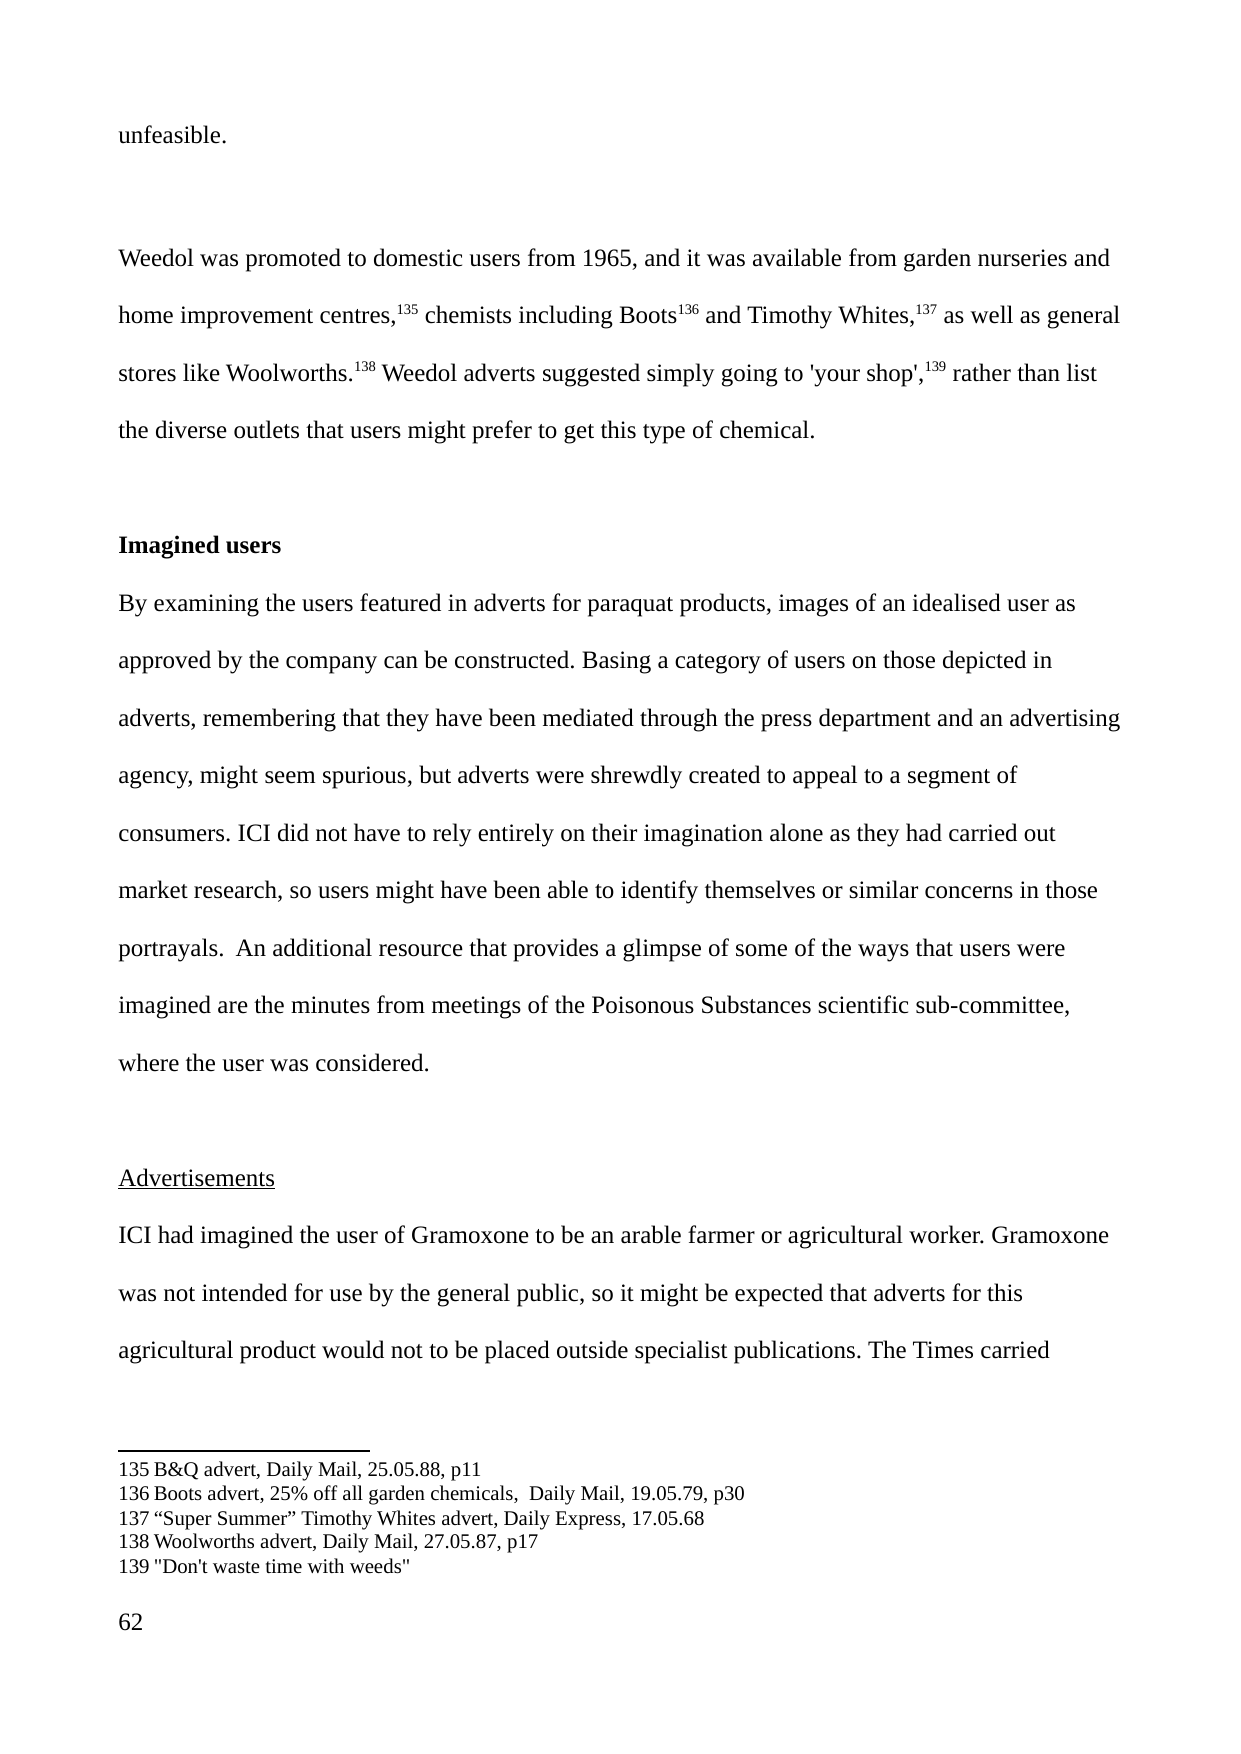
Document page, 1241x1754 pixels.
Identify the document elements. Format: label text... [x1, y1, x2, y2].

text Boots advert, 25% off all garden chemicals, Daily Mail, 19.05.79, p30 [118, 1481, 1122, 1505]
text ICI had imagined the user of Gramoxone to be an arable farmer or agricultural worker. Gramoxone was not intended for use by the general public, so it might be expected that adverts for this agricultural product would not to be placed outside specialist publications. The Times carried [118, 1221, 1122, 1364]
text "Don't waste time with weeds" [118, 1553, 1122, 1578]
text Advertisements [118, 1163, 1122, 1192]
text Weedol was promoted to domestic users from 1965, and it was available from garden nurseries and home improvement centres, chemists including Boots and Timothy Whites, as well as general stores like Woolworths. Weedol adverts suggested simply going to 'your shop', rather than list the diverse outlets that users might prefer to get this type of chemical. [118, 243, 1122, 444]
text B&Q advert, Daily Mail, 25.05.88, p11 [118, 1457, 1122, 1481]
text Woolworths advert, Daily Mail, 27.05.87, p17 [118, 1529, 1122, 1553]
text “Super Summer” Timothy Whites advert, Daily Express, 17.05.68 [118, 1505, 1122, 1529]
text By examining the users featured in adverts for paraquat products, images of an idealised user as approved by the company can be constructed. Basing a category of users on those depicted in adverts, remembering that they have been mediated through the press department and an advertising agency, might seem spurious, but adverts were shrewdly created to appeal to a segment of consumers. ICI did not have to rely entirely on their imagination alone as they had carried out market research, so users might have been able to identify themselves or similar concerns in those portrayals. An additional resource that provides a glimpse of some of the ways that users were imagined are the minutes from meetings of the Poisonous Substances scientific sub-committee, where the user was considered. [118, 588, 1122, 1077]
text unfeasible. [118, 118, 1122, 149]
text Imagined users [118, 531, 1122, 559]
